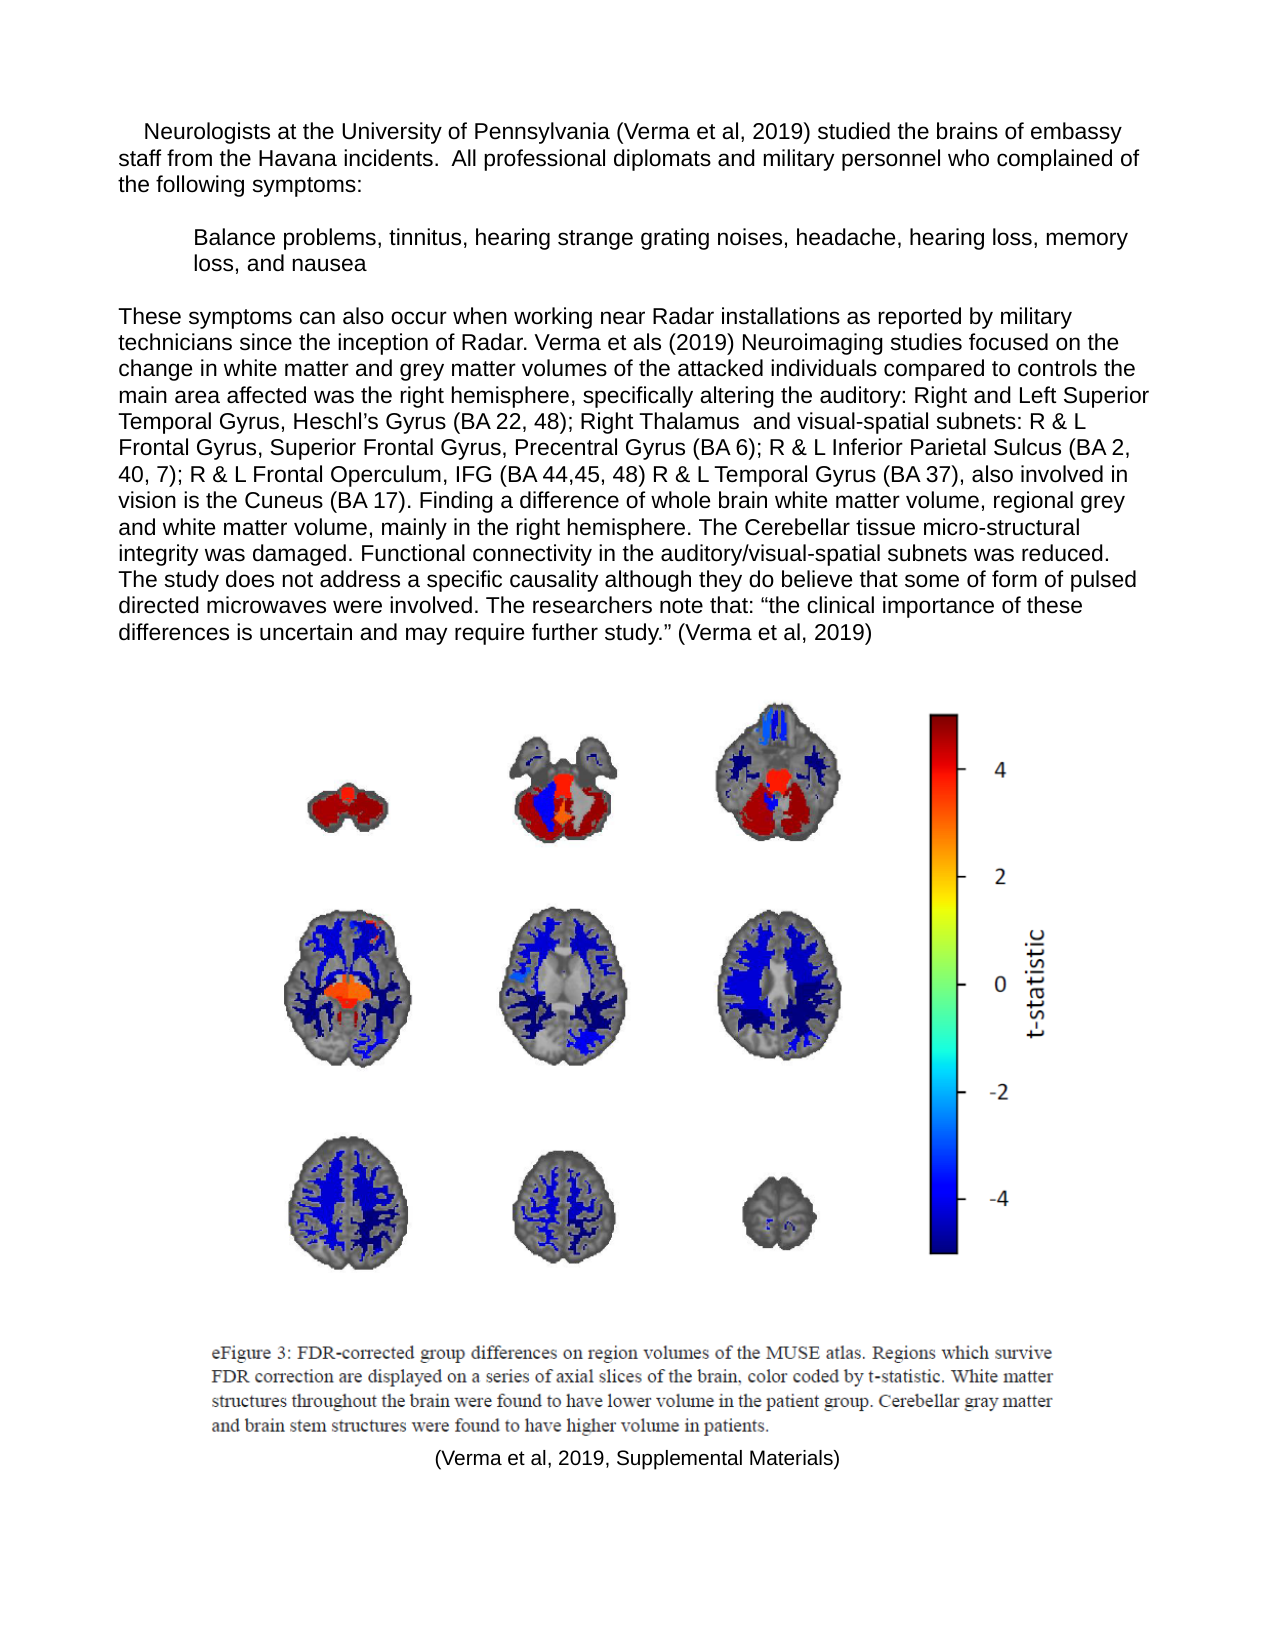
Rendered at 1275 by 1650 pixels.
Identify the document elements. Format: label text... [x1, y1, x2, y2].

picture [159, 674, 1066, 1446]
text Balance problems, tinnitus, hearing strange grating noises, headache, hearing loss, memory loss, and nausea [193, 223, 1157, 276]
text Neurologists at the University of Pennsylvania (Verma et al, 2019) studied the brains of embassy staff from the Havana incidents. All professional diplomats and military personnel who complained of the following symptoms: [118, 118, 1157, 197]
text (Verma et al, 2019, Supplemental Materials) [118, 1446, 1157, 1470]
text These symptoms can also occur when working near Radar installations as reported by military technicians since the inception of Radar. Verma et als (2019) Neuroimaging studies focused on the change in white matter and grey matter volumes of the attacked individuals compared to controls the main area affected was the right hemisphere, specifically altering the auditory: Right and Left Superior Temporal Gyrus, Heschl’s Gyrus (BA 22, 48); Right Thalamus and visual-spatial subnets: R & L Frontal Gyrus, Superior Frontal Gyrus, Precentral Gyrus (BA 6); R & L Inferior Parietal Sulcus (BA 2, 40, 7); R & L Frontal Operculum, IFG (BA 44,45, 48) R & L Temporal Gyrus (BA 37), also involved in vision is the Cuneus (BA 17). Finding a difference of whole brain white matter volume, regional grey and white matter volume, mainly in the right hemisphere. The Cerebellar tissue micro-structural integrity was damaged. Functional connectivity in the auditory/visual-spatial subnets was reduced. The study does not address a specific causality although they do believe that some of form of pulsed directed microwaves were involved. The researchers note that: “the clinical importance of these differences is uncertain and may require further study.” (Verma et al, 2019) [118, 303, 1157, 645]
